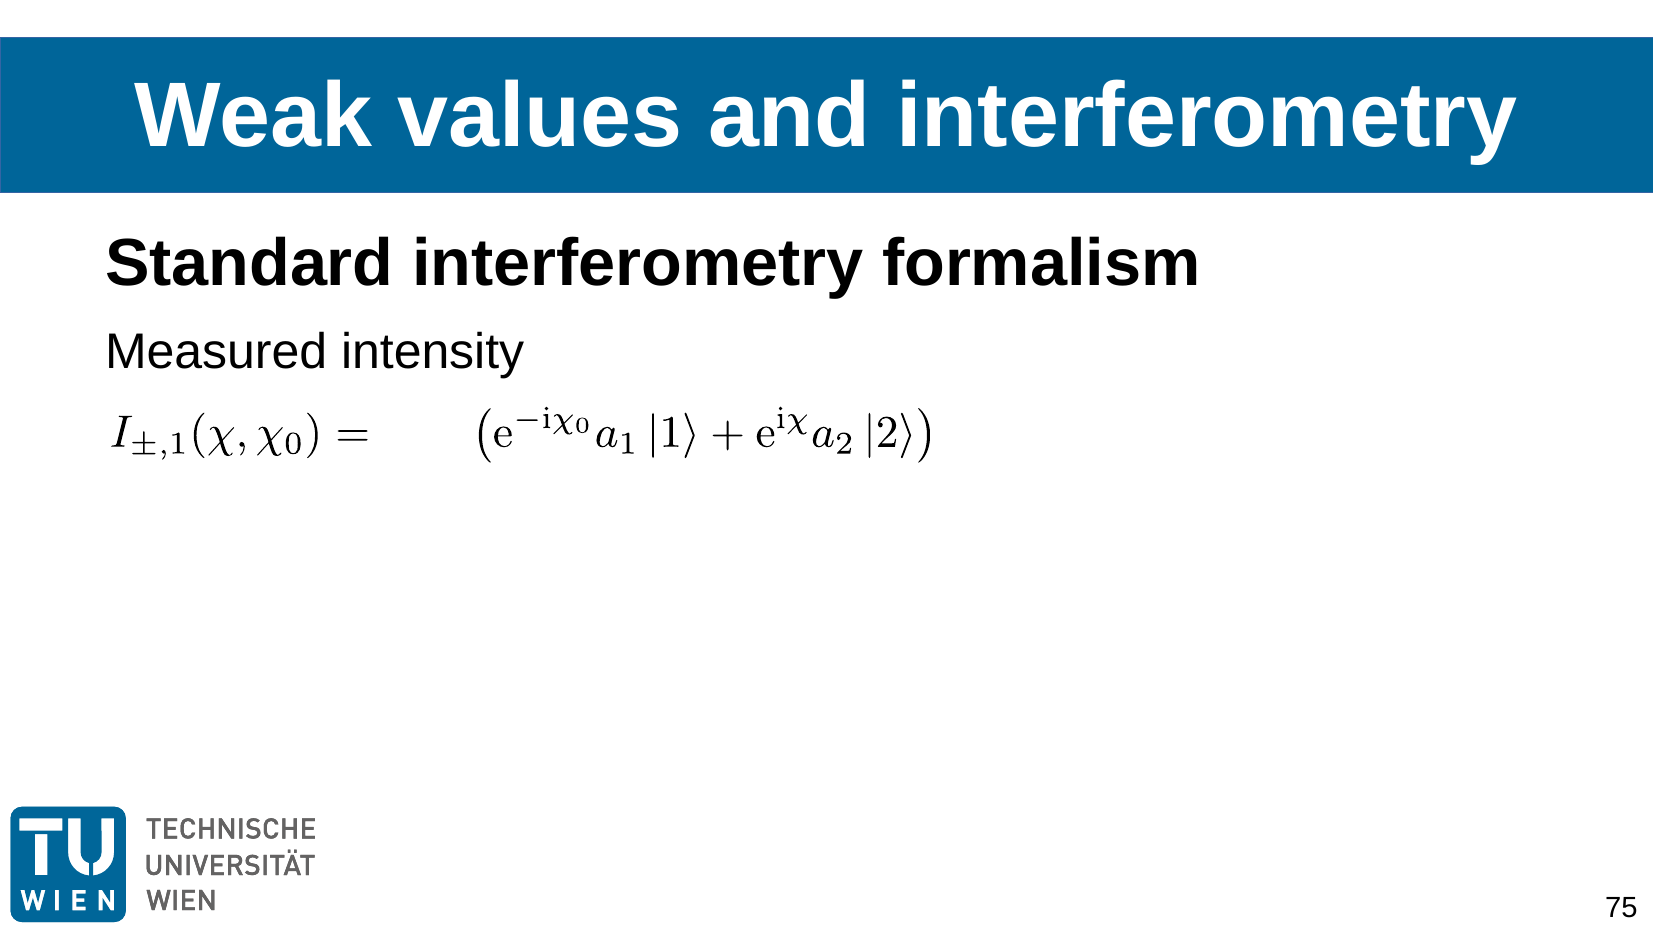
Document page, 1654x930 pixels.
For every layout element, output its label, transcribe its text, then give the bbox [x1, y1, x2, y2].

picture [93, 368, 375, 492]
title Weak values and interferometry [0, 37, 1653, 193]
list Standard interferometry formalism Measured intensity [105, 225, 1593, 391]
picture [465, 368, 930, 492]
